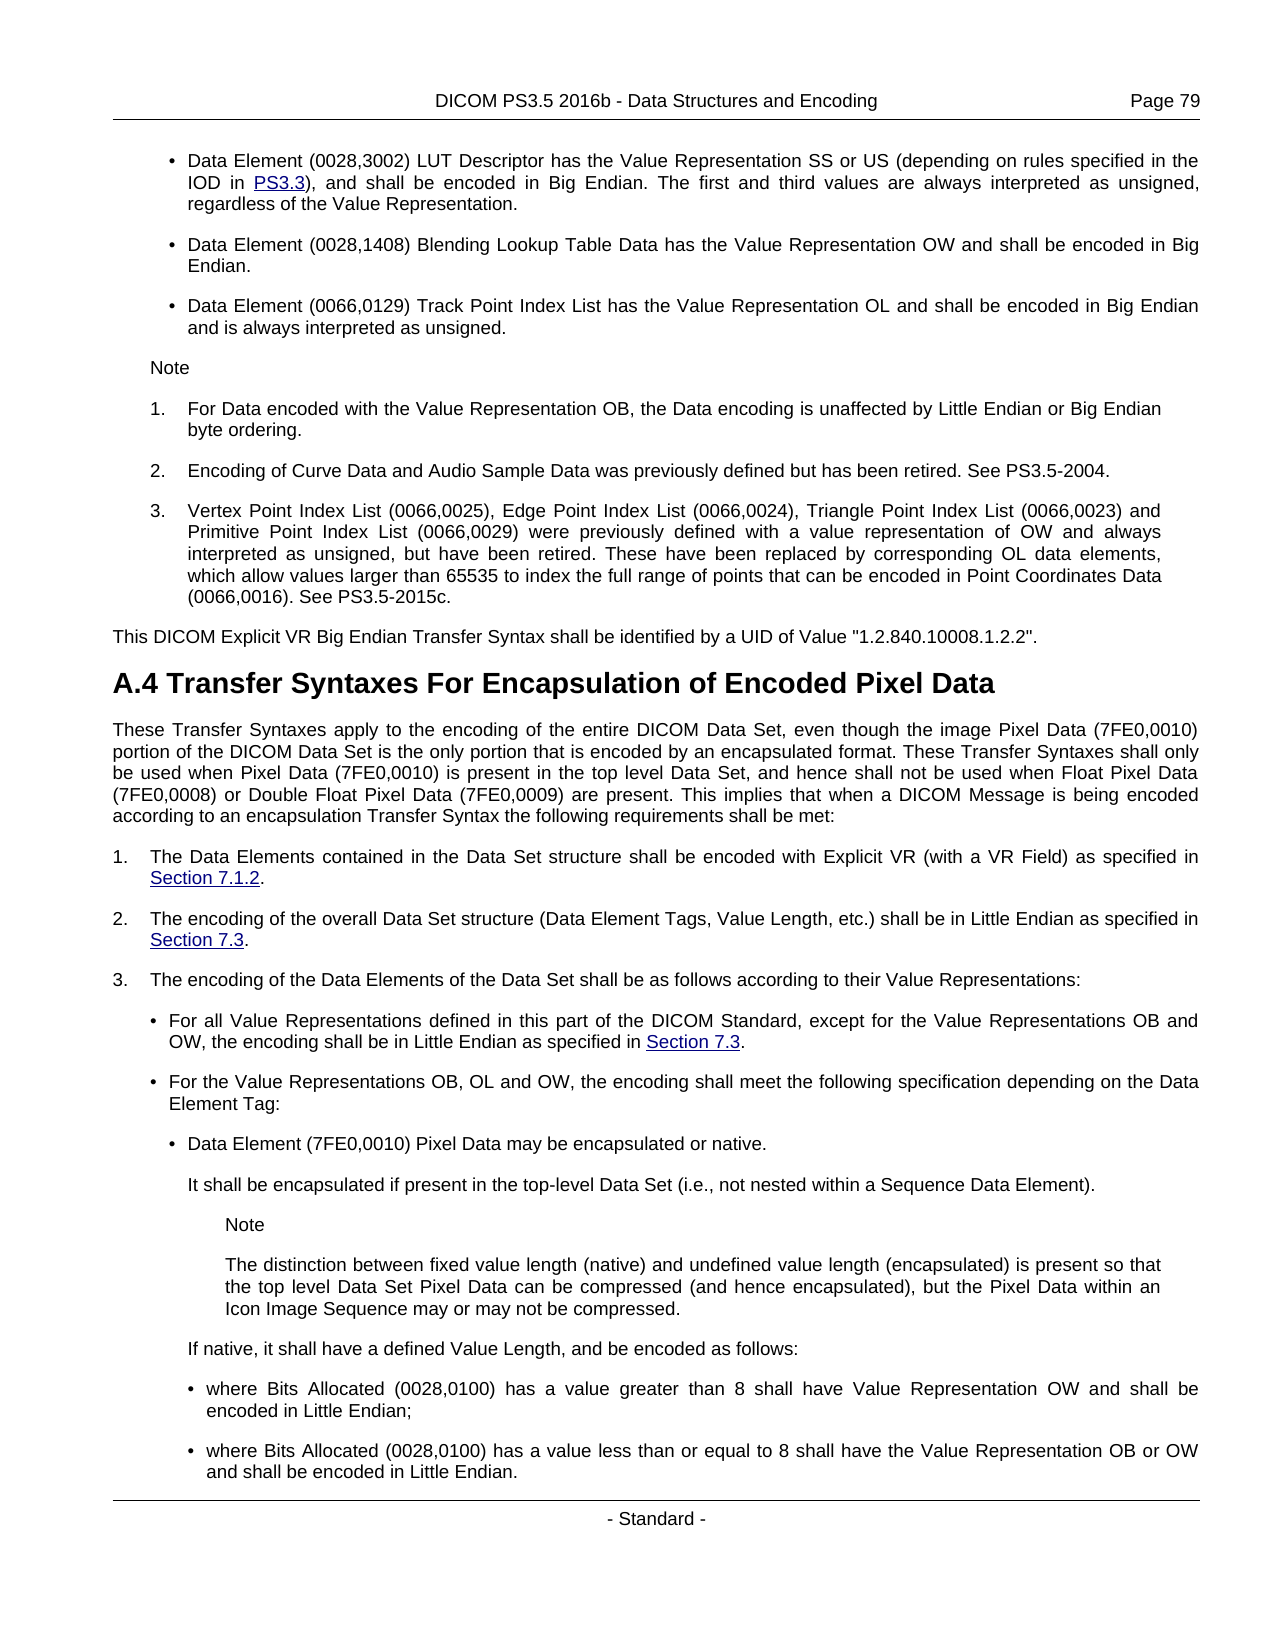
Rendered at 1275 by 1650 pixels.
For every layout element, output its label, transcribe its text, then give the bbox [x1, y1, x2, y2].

list Vertex Point Index List (0066,0025), Edge Point Index List (0066,0024), Triangle Point Index List (0066,0023) and Primitive Point Index List (0066,0029) were previously defined with a value representation of OW and always interpreted as unsigned, but have been retired. These have been replaced by corresponding OL data elements, which allow values larger than 65535 to index the full range of points that can be encoded in Point Coordinates Data (0066,0016). See PS3.5-2015c. [150, 500, 1162, 607]
text These Transfer Syntaxes apply to the encoding of the entire DICOM Data Set, even though the image Pixel Data (7FE0,0010) portion of the DICOM Data Set is the only portion that is encoded by an encapsulated format. These Transfer Syntaxes shall only be used when Pixel Data (7FE0,0010) is present in the top level Data Set, and hence shall not be used when Float Pixel Data (7FE0,0008) or Double Float Pixel Data (7FE0,0009) are present. This implies that when a DICOM Message is being encoded according to an encapsulation Transfer Syntax the following requirements shall be met: [112, 719, 1200, 827]
list The encoding of the overall Data Set structure (Data Element Tags, Value Length, etc.) shall be in Little Endian as specified in Section 7.3. [112, 907, 1200, 950]
list The distinction between fixed value length (native) and undefined value length (encapsulated) is present so that the top level Data Set Pixel Data can be compressed (and hence encapsulated), but the Pixel Data within an Icon Image Sequence may or may not be compressed. [206, 1254, 1162, 1319]
text A.4 Transfer Syntaxes For Encapsulation of Encoded Pixel Data [112, 667, 1200, 700]
list where Bits Allocated (0028,0100) has a value less than or equal to 8 shall have the Value Representation OB or OW and shall be encoded in Little Endian. [187, 1440, 1200, 1483]
list Data Element (0028,1408) Blending Lookup Table Data has the Value Representation OW and shall be encoded in Big Endian. [169, 233, 1200, 277]
list Data Element (0066,0129) Track Point Index List has the Value Representation OL and shall be encoded in Big Endian and is always interpreted as unsigned. [169, 295, 1200, 338]
list Data Element (0028,3002) LUT Descriptor has the Value Representation SS or US (depending on rules specified in the IOD in PS3.3), and shall be encoded in Big Endian. The first and third values are always interpreted as unsigned, regardless of the Value Representation. [169, 150, 1200, 215]
list Encoding of Curve Data and Audio Sample Data was previously defined but has been retired. See PS3.5-2004. [150, 459, 1162, 481]
text This DICOM Explicit VR Big Endian Transfer Syntax shall be identified by a UID of Value "1.2.840.10008.1.2.2". [112, 626, 1200, 648]
list It shall be encapsulated if present in the top-level Data Set (i.e., not nested within a Sequence Data Element). [169, 1173, 1200, 1195]
list The encoding of the Data Elements of the Data Set shall be as follows according to their Value Representations: [112, 969, 1200, 991]
text Note [150, 357, 1162, 379]
list Note [206, 1214, 1162, 1235]
list If native, it shall have a defined Value Length, and be encoded as follows: [169, 1338, 1200, 1359]
list The Data Elements contained in the Data Set structure shall be encoded with Explicit VR (with a VR Field) as specified in Section 7.1.2. [112, 845, 1200, 888]
list For the Value Representations OB, OL and OW, the encoding shall meet the following specification depending on the Data Element Tag: [150, 1071, 1200, 1114]
list where Bits Allocated (0028,0100) has a value greater than 8 shall have Value Representation OW and shall be encoded in Little Endian; [187, 1378, 1200, 1421]
list Data Element (7FE0,0010) Pixel Data may be encapsulated or native. [169, 1133, 1200, 1155]
list For Data encoded with the Value Representation OB, the Data encoding is unaffected by Little Endian or Big Endian byte ordering. [150, 397, 1162, 441]
list For all Value Representations defined in this part of the DICOM Standard, except for the Value Representations OB and OW, the encoding shall be in Little Endian as specified in Section 7.3. [150, 1009, 1200, 1053]
